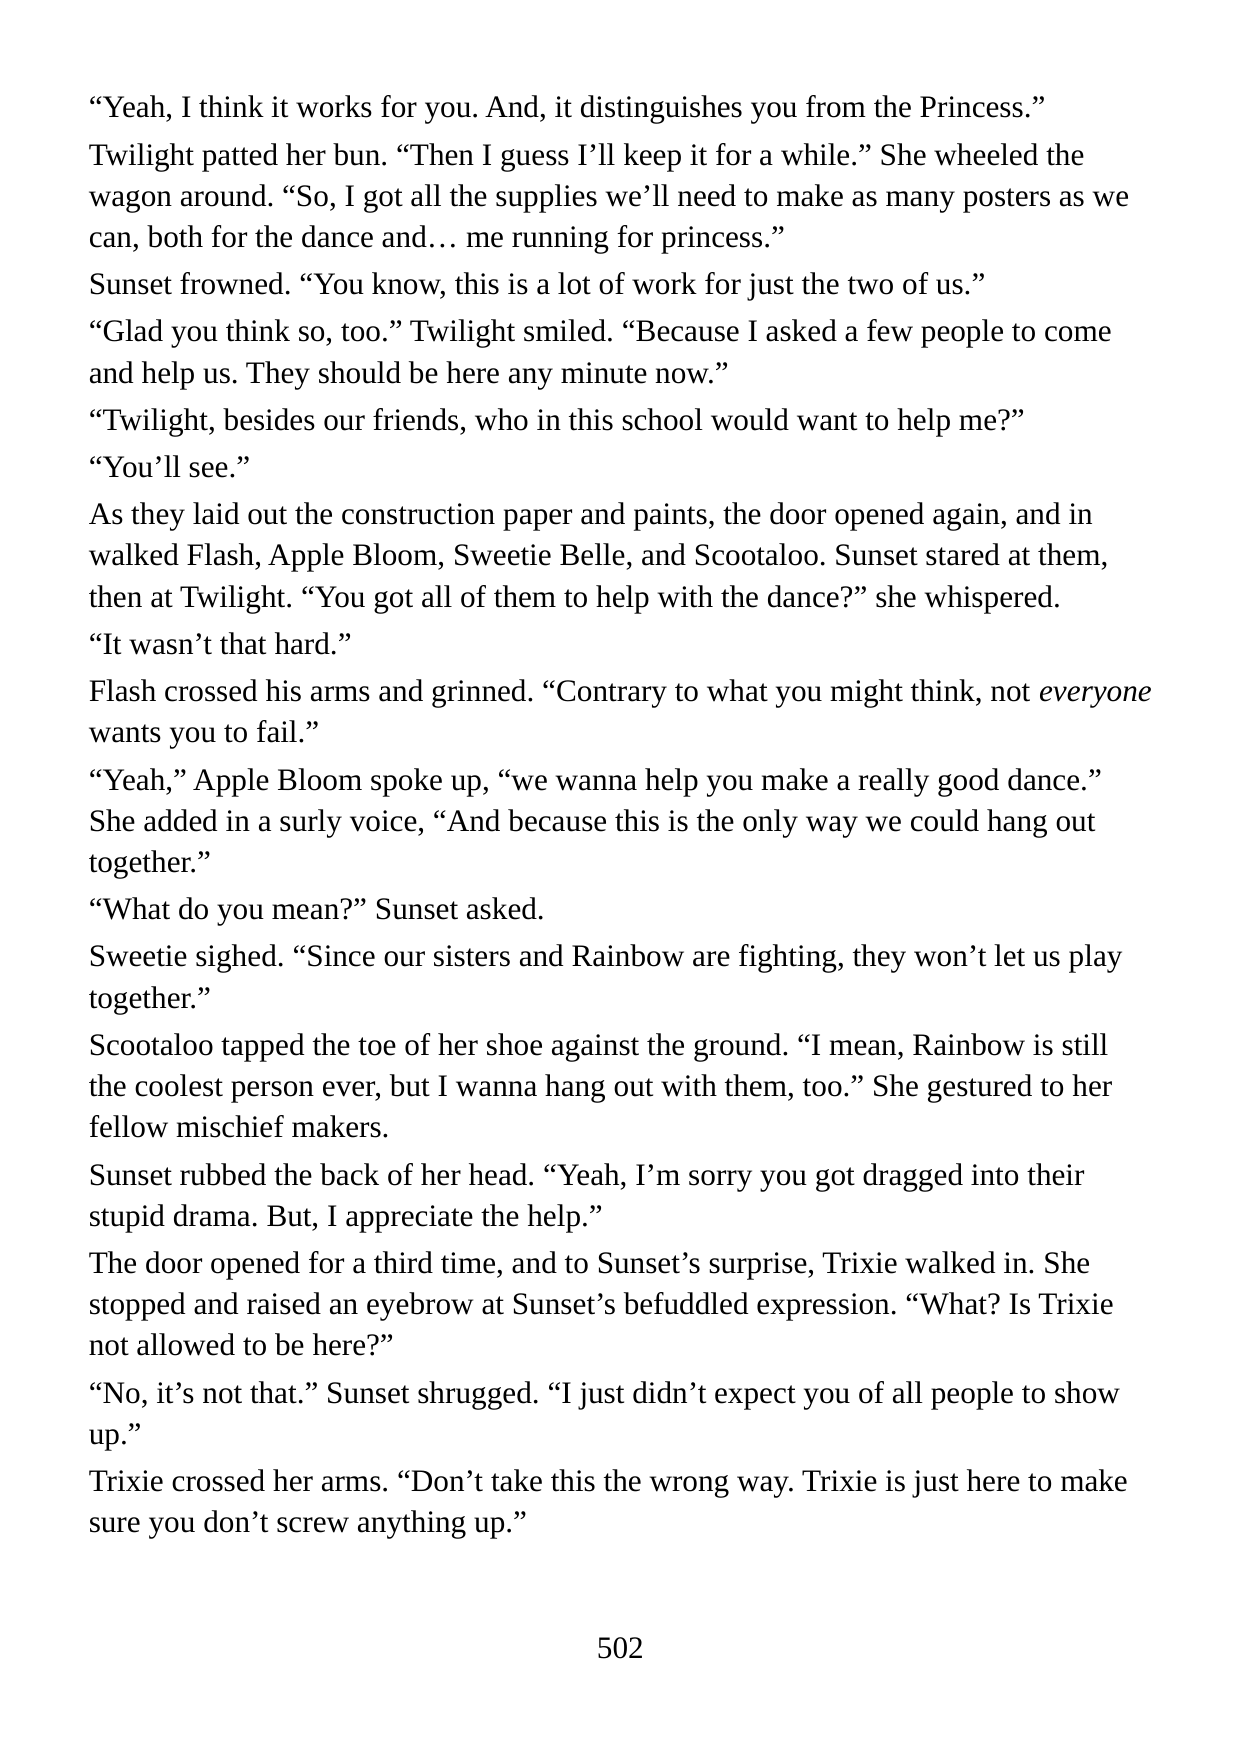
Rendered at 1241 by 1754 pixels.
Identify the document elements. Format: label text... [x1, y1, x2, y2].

text Flash crossed his arms and grinned. “Contrary to what you might think, not everyone wants you to fail.” [88, 672, 1152, 749]
text “Yeah, I think it works for you. And, it distinguishes you from the Princess.” [88, 88, 1152, 124]
text The door opened for a third time, and to Sunset’s surprise, Trixie walked in. She stopped and raised an eyebrow at Sunset’s befuddled expression. “What? Is Trixie not allowed to be here?” [88, 1244, 1152, 1363]
text “You’ll see.” [88, 448, 1152, 484]
text “Yeah,” Apple Bloom spoke up, “we wanna help you make a really good dance.” She added in a surly voice, “And because this is the only way we could hang out together.” [88, 761, 1152, 879]
text “Twilight, besides our friends, who in this school would want to help me?” [88, 401, 1152, 437]
text “Glad you think so, too.” Twilight smiled. “Because I asked a few people to come and help us. They should be here any minute now.” [88, 313, 1152, 390]
text As they laid out the construction paper and paints, the door opened again, and in walked Flash, Apple Bloom, Sweetie Belle, and Scootaloo. Sunset stared at them, then at Twilight. “You got all of them to help with the dance?” she whispered. [88, 495, 1152, 614]
text “It wasn’t that hard.” [88, 625, 1152, 661]
text “What do you mean?” Sunset asked. [88, 890, 1152, 926]
text “No, it’s not that.” Sunset shrugged. “I just didn’t expect you of all people to show up.” [88, 1374, 1152, 1451]
text Sweetie sighed. “Since our sisters and Rainbow are fighting, they won’t let us play together.” [88, 938, 1152, 1015]
text Twilight patted her bun. “Then I guess I’ll keep it for a while.” She wheeled the wagon around. “So, I got all the supplies we’ll need to make as many posters as we can, both for the dance and… me running for princess.” [88, 136, 1152, 254]
text Trixie crossed her arms. “Don’t take this the wrong way. Trixie is just here to make sure you don’t screw anything up.” [88, 1462, 1152, 1539]
text Sunset rubbed the back of her head. “Yeah, I’m sorry you got dragged into their stupid drama. But, I appreciate the help.” [88, 1156, 1152, 1233]
text Scootaloo tapped the toe of her shoe against the ground. “I mean, Rainbow is still the coolest person ever, but I wanna hang out with them, too.” She gestured to her fellow mischief makers. [88, 1026, 1152, 1144]
text Sunset frowned. “You know, this is a lot of work for just the two of us.” [88, 265, 1152, 301]
